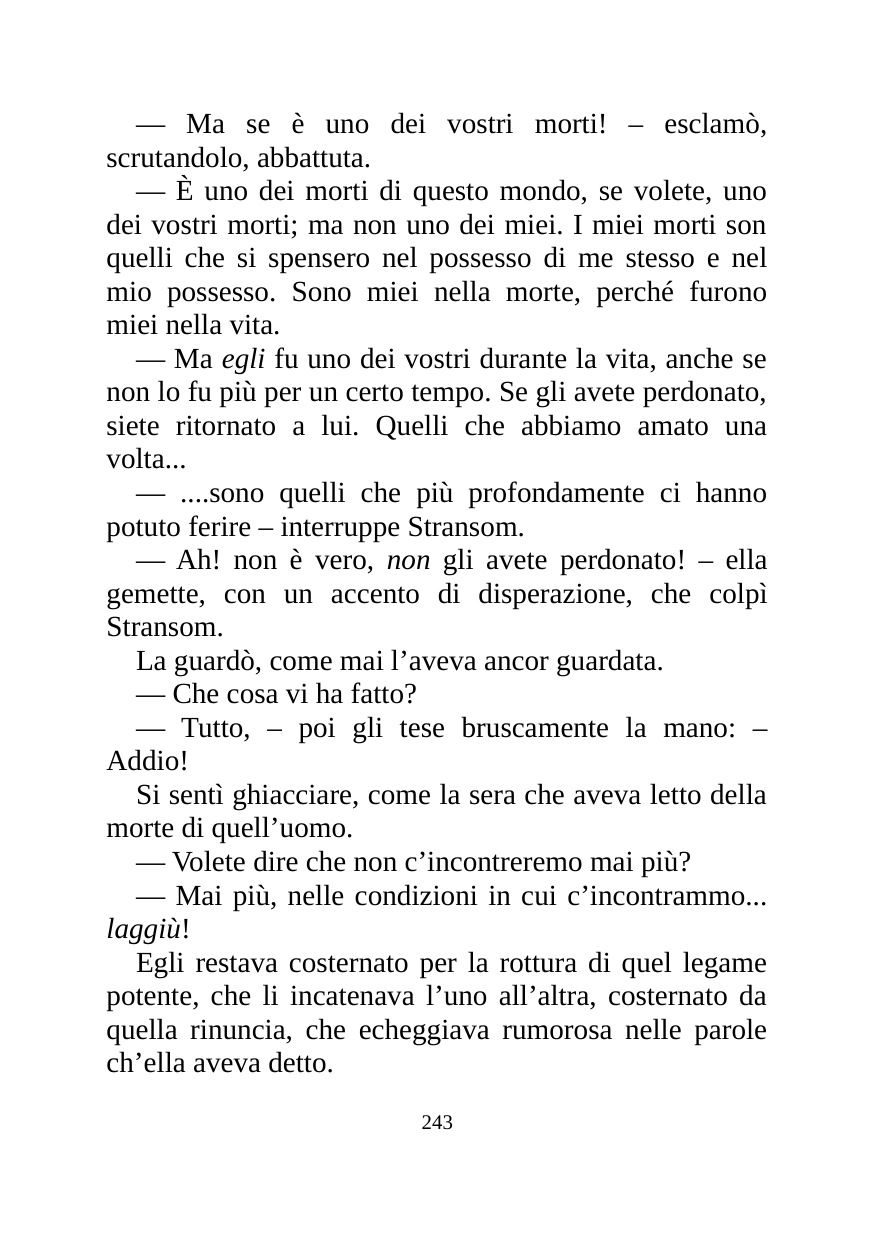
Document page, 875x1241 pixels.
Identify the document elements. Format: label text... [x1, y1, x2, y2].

text — Che cosa vi ha fatto? [106, 676, 768, 710]
text — Volete dire che non c’incontreremo mai più? [106, 844, 768, 878]
text — Ma egli fu uno dei vostri durante la vita, anche se non lo fu più per un certo tempo. Se gli avete perdonato, siete ritornato a lui. Quelli che abbiamo amato una volta... [106, 341, 768, 475]
text Si sentì ghiacciare, come la sera che aveva letto della morte di quell’uomo. [106, 777, 768, 844]
text — Tutto, – poi gli tese bruscamente la mano: – Addio! [106, 710, 768, 777]
text — È uno dei morti di questo mondo, se volete, uno dei vostri morti; ma non uno dei miei. I miei morti son quelli che si spensero nel possesso di me stesso e nel mio possesso. Sono miei nella morte, perché furono miei nella vita. [106, 173, 768, 341]
text — Ah! non è vero, non gli avete perdonato! – ella gemette, con un accento di disperazione, che colpì Stransom. [106, 542, 768, 643]
text La guardò, come mai l’aveva ancor guardata. [106, 643, 768, 676]
text — ....sono quelli che più profondamente ci hanno potuto ferire – interruppe Stransom. [106, 475, 768, 542]
text — Ma se è uno dei vostri morti! – esclamò, scrutandolo, abbattuta. [106, 106, 768, 173]
text Egli restava costernato per la rottura di quel legame potente, che li incatenava l’uno all’altra, costernato da quella rinuncia, che echeggiava rumorosa nelle parole ch’ella aveva detto. [106, 945, 768, 1079]
text — Mai più, nelle condizioni in cui c’incontrammo... laggiù! [106, 878, 768, 945]
